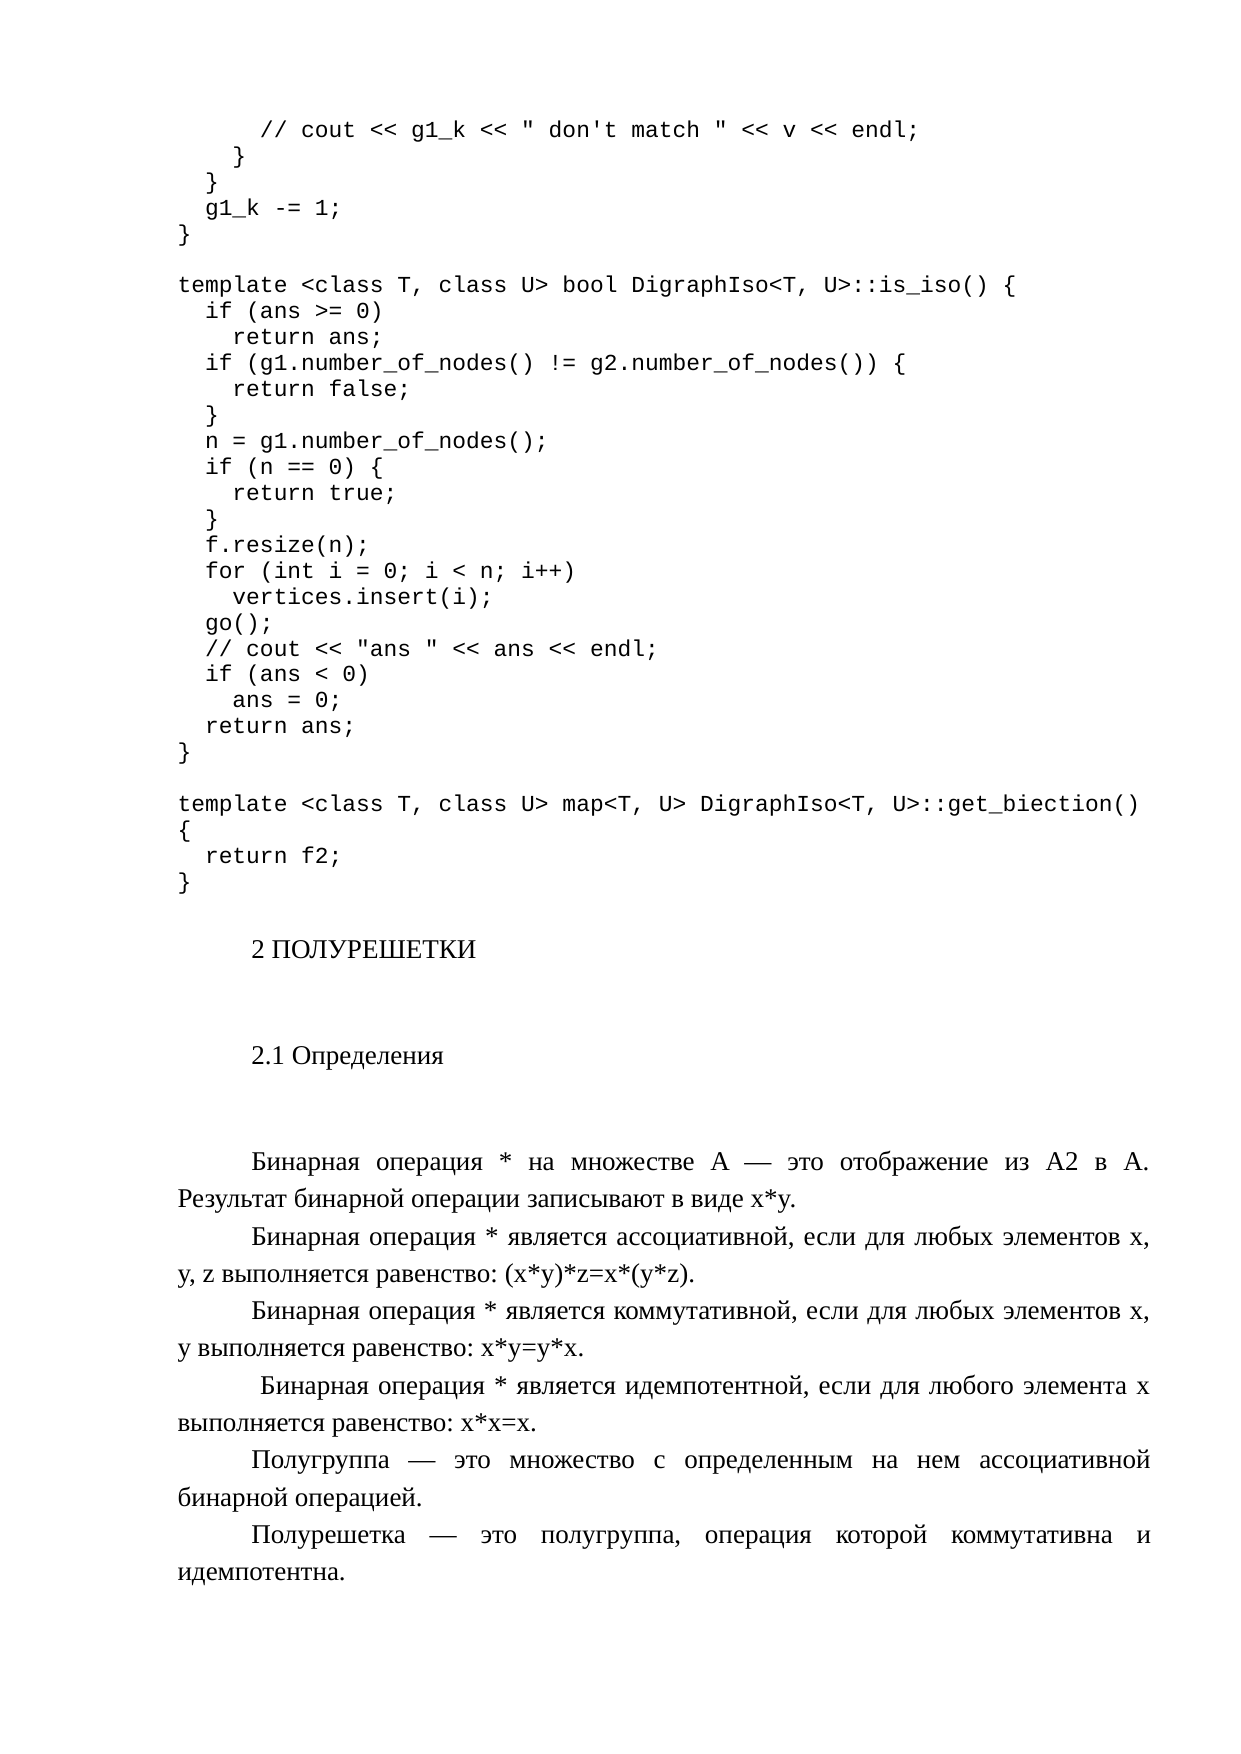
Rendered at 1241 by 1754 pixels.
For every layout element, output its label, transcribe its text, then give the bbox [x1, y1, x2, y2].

text return ans; [177, 326, 1152, 352]
text // cout << "ans " << ans << endl; [177, 637, 1152, 663]
text Бинарная операция * на множестве A — это отображение из A2 в A. Результат бинарной операции записывают в виде x*y. [177, 1145, 1152, 1213]
text return f2; [177, 844, 1152, 870]
text vertices.insert(i); [177, 585, 1152, 611]
text } [177, 170, 1152, 196]
text Бинарная операция * является коммутативной, если для любых элементов x, y выполняется равенство: x*y=y*x. [177, 1294, 1152, 1363]
text n = g1.number_of_nodes(); [177, 429, 1152, 455]
text Полурешетка — это полугруппа, операция которой коммутативна и идемпотентна. [177, 1518, 1152, 1586]
text if (g1.number_of_nodes() != g2.number_of_nodes()) { [177, 352, 1152, 377]
text if (n == 0) { [177, 455, 1152, 481]
text if (ans >= 0) [177, 300, 1152, 326]
text g1_k -= 1; [177, 196, 1152, 222]
text return ans; [177, 715, 1152, 741]
text return false; [177, 377, 1152, 403]
text for (int i = 0; i < n; i++) [177, 559, 1152, 585]
text } [177, 507, 1152, 533]
subtitle Определения [177, 1039, 1152, 1070]
text } [177, 741, 1152, 767]
text f.resize(n); [177, 533, 1152, 559]
text Бинарная операция * является ассоциативной, если для любых элементов x, y, z выполняется равенство: (x*y)*z=x*(y*z). [177, 1219, 1152, 1288]
text } [177, 222, 1152, 248]
text Бинарная операция * является идемпотентной, если для любого элемента x выполняется равенство: x*x=x. [177, 1369, 1152, 1437]
text // cout << g1_k << " don't match " << v << endl; [177, 118, 1152, 144]
text go(); [177, 611, 1152, 637]
text return true; [177, 481, 1152, 507]
text } [177, 870, 1152, 896]
text ans = 0; [177, 689, 1152, 715]
text Полугруппа — это множество с определенным на нем ассоциативной бинарной операцией. [177, 1443, 1152, 1512]
text } [177, 403, 1152, 429]
text if (ans < 0) [177, 663, 1152, 689]
subtitle Полурешетки [177, 933, 1152, 965]
text } [177, 144, 1152, 170]
text template <class T, class U> bool DigraphIso<T, U>::is_iso() { [177, 274, 1152, 300]
text template <class T, class U> map<T, U> DigraphIso<T, U>::get_biection() { [177, 792, 1152, 844]
